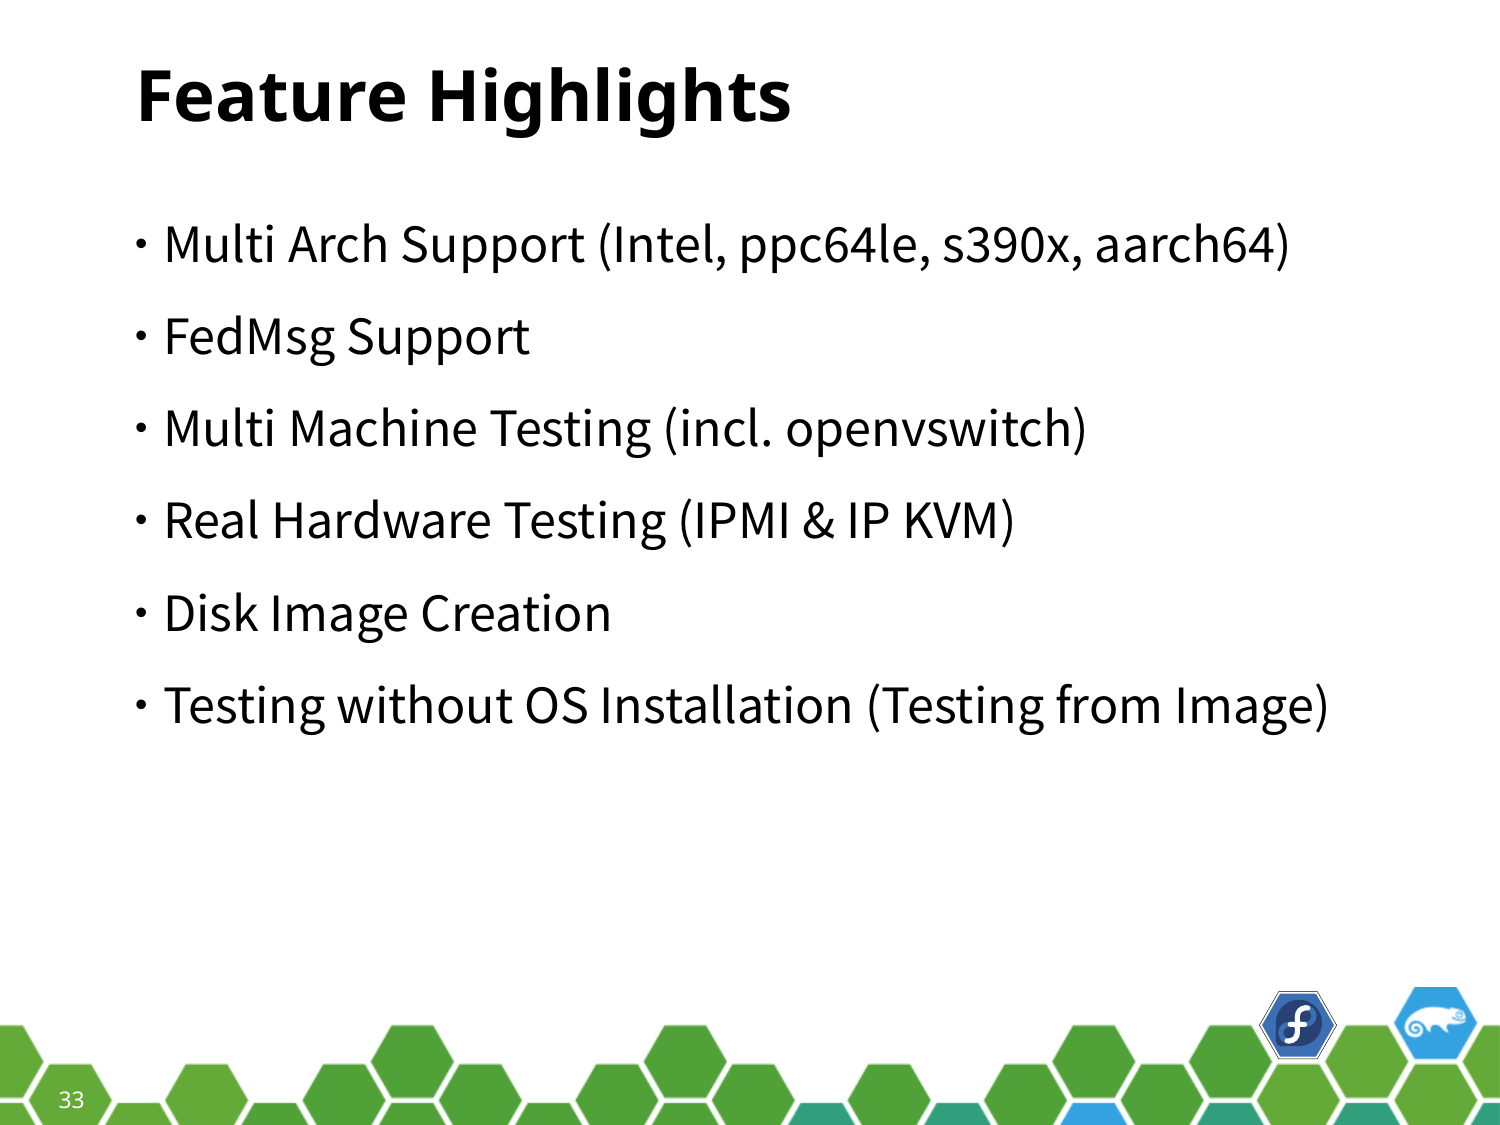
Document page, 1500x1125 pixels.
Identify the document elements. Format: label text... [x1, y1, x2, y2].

list Multi Arch Support (Intel, ppc64le, s390x, aarch64) FedMsg Support Multi Machine Testing (incl. openvswitch) Real Hardware Testing (IPMI & IP KVM) Disk Image Creation Testing without OS Installation (Testing from Image) [135, 208, 1372, 862]
picture [0, 987, 1500, 1125]
title Feature Highlights [135, 12, 1372, 175]
